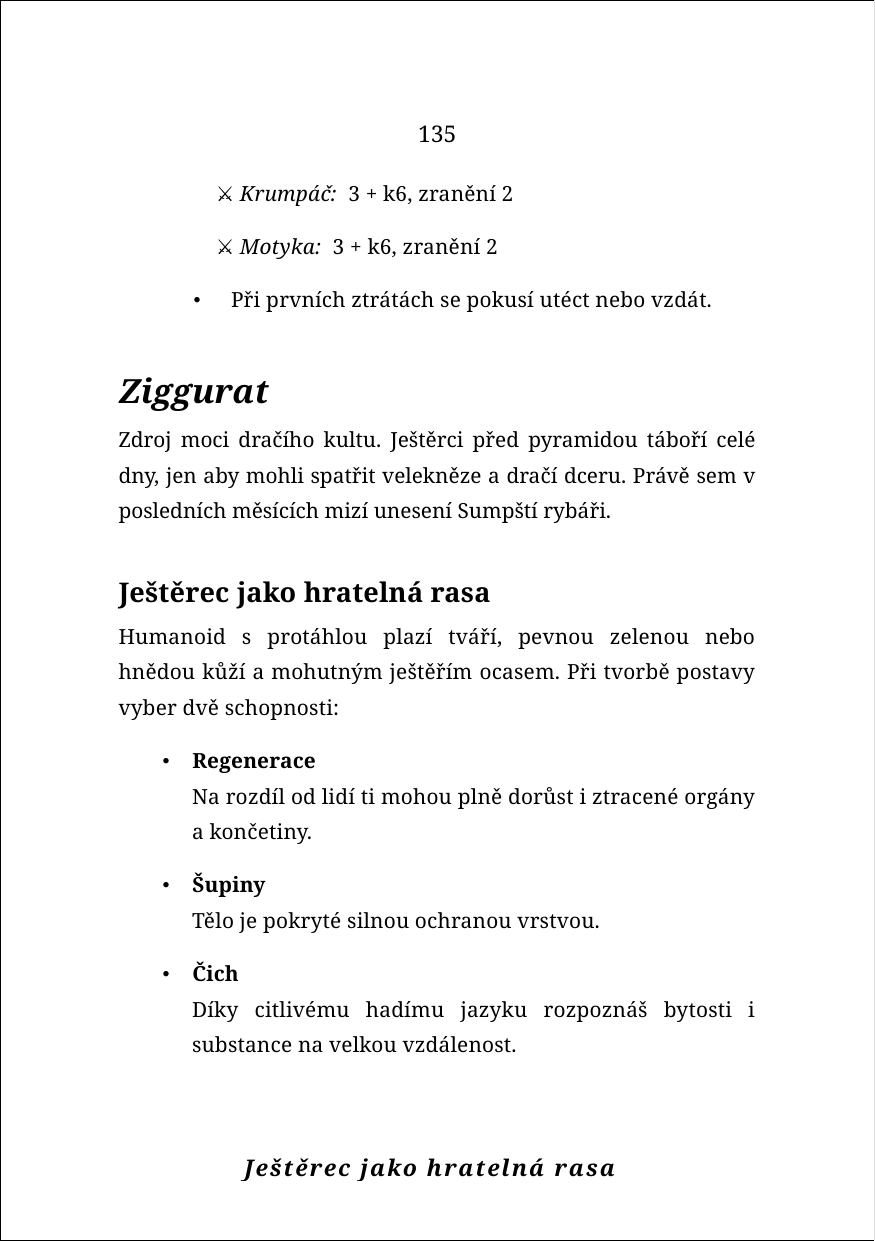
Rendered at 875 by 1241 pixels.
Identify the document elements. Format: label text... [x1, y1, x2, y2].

text Zdroj moci dračího kultu. Ještěrci před pyramidou táboří celé dny, jen aby mohli spatřit velekněze a dračí dceru. Právě sem v posledních měsících mizí unesení Sumpští rybáři. [118, 425, 756, 525]
subtitle Ziggurat [118, 368, 756, 414]
subtitle Ještěrec jako hratelná rasa [118, 573, 756, 610]
text Humanoid s protáhlou plazí tváří, pevnou zelenou nebo hnědou kůží a mohutným ještěřím ocasem. Při tvorbě postavy vyber dvě schopnosti: [118, 622, 756, 721]
list ⚔ Motyka: 3 + k6, zranění 2 [162, 232, 756, 261]
list Při prvních ztrátách se pokusí utéct nebo vzdát. [193, 285, 756, 314]
list Šupiny Tělo je pokryté silnou ochranou vrstvou. [162, 871, 756, 934]
list ⚔ Krumpáč: 3 + k6, zranění 2 [162, 179, 756, 207]
list Čich Díky citlivému hadímu jazyku rozpoznáš bytosti i substance na velkou vzdálenost. [162, 959, 756, 1059]
list Regenerace Na rozdíl od lidí ti mohou plně dorůst i ztracené orgány a končetiny. [162, 746, 756, 846]
